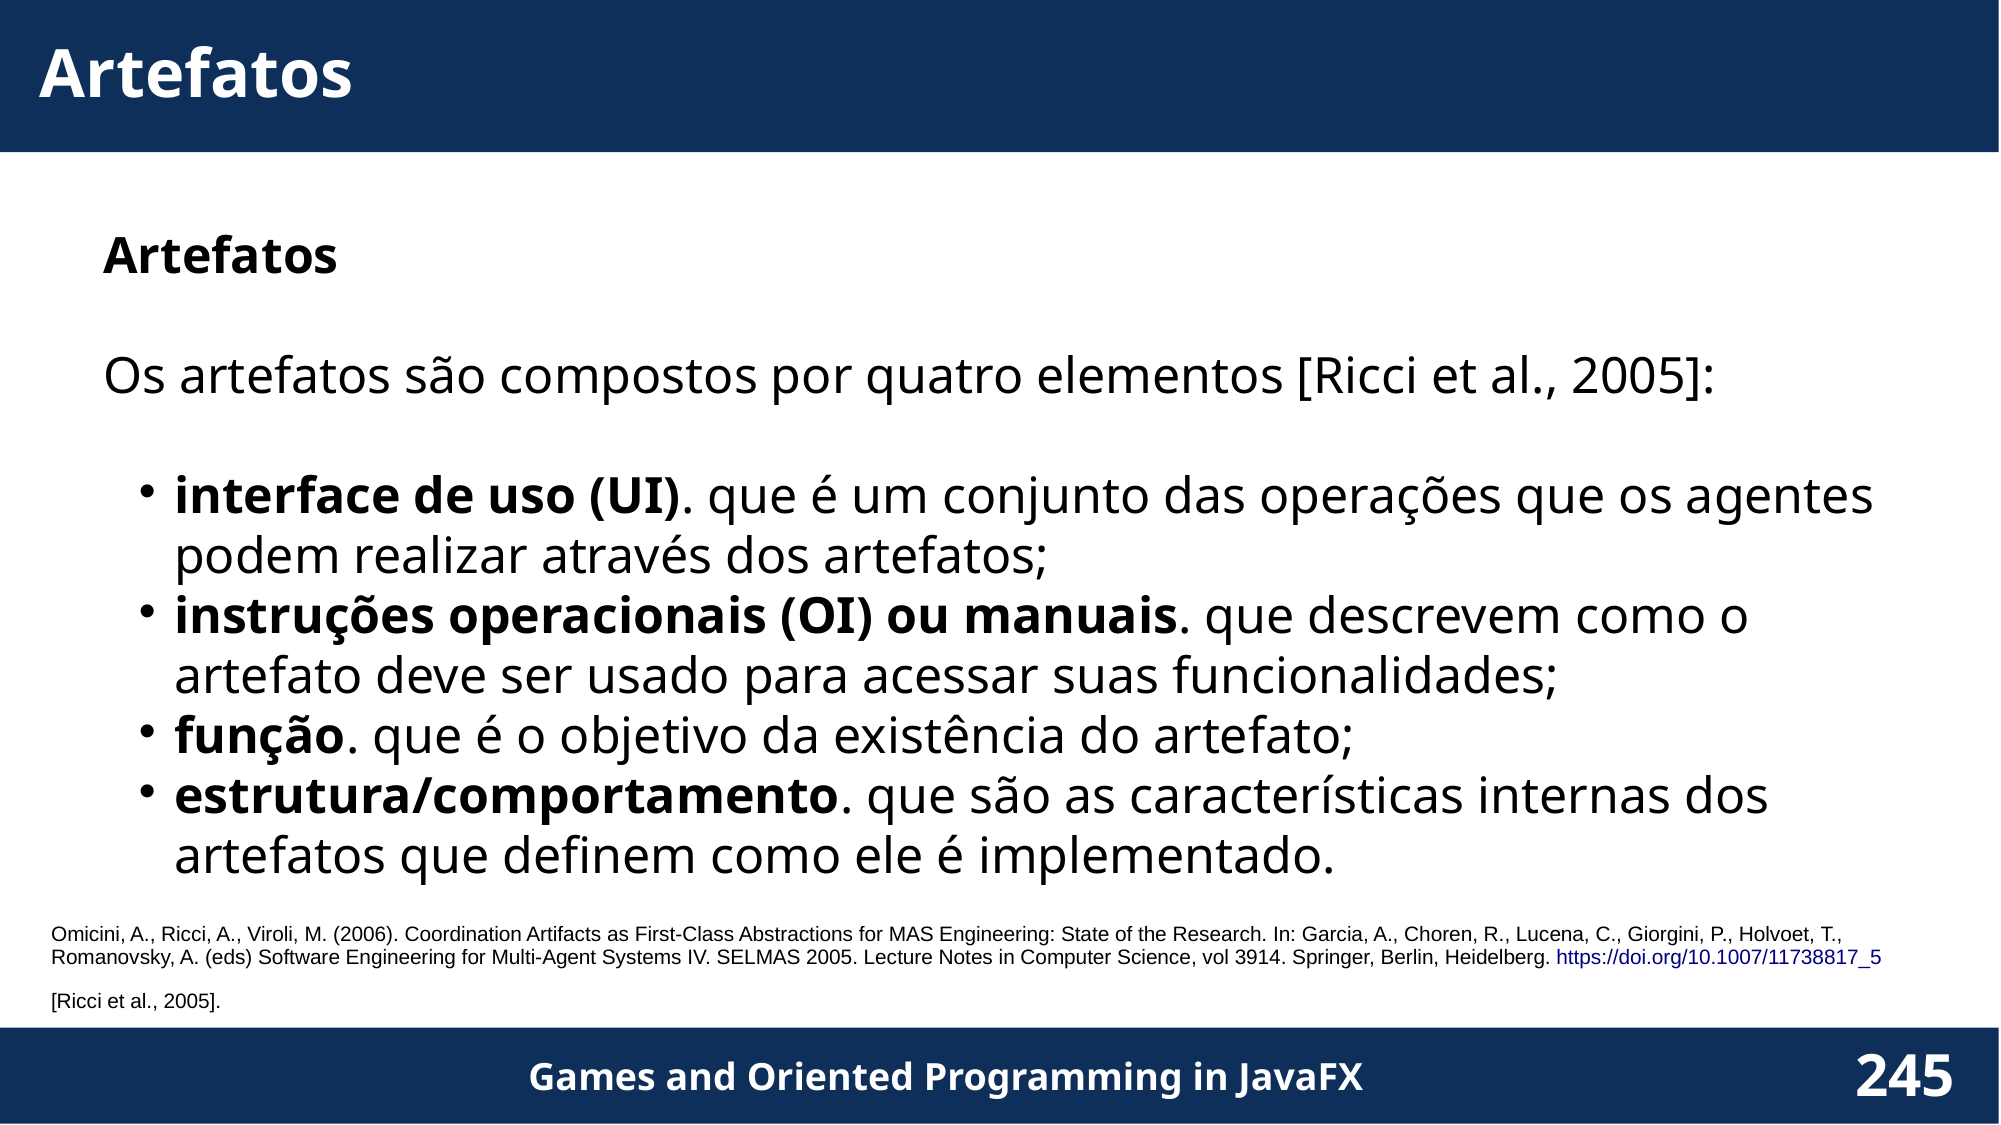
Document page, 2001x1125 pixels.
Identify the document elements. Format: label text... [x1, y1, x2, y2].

text_box Artefatos Os artefatos são compostos por quatro elementos [Ricci et al., 2005]: interface de uso (UI). que é um conjunto das operações que os agentes podem realizar através dos artefatos; instruções operacionais (OI) ou manuais. que descrevem como o artefato deve ser usado para acessar suas funcionalidades; função. que é o objetivo da existência do artefato; estrutura/comportamento. que são as características internas dos artefatos que definem como ele é implementado. [88, 216, 1947, 892]
text_box Artefatos [25, 23, 1999, 119]
text_box Omicini, A., Ricci, A., Viroli, M. (2006). Coordination Artifacts as First-Class Abstractions for MAS Engineering: State of the Research. In: Garcia, A., Choren, R., Lucena, C., Giorgini, P., Holvoet, T., Romanovsky, A. (eds) Software Engineering for Multi-Agent Systems IV. SELMAS 2005. Lecture Notes in Computer Science, vol 3914. Springer, Berlin, Heidelberg. https://doi.org/10.1007/11738817_5 [Ricci et al., 2005]. [36, 915, 1949, 1021]
